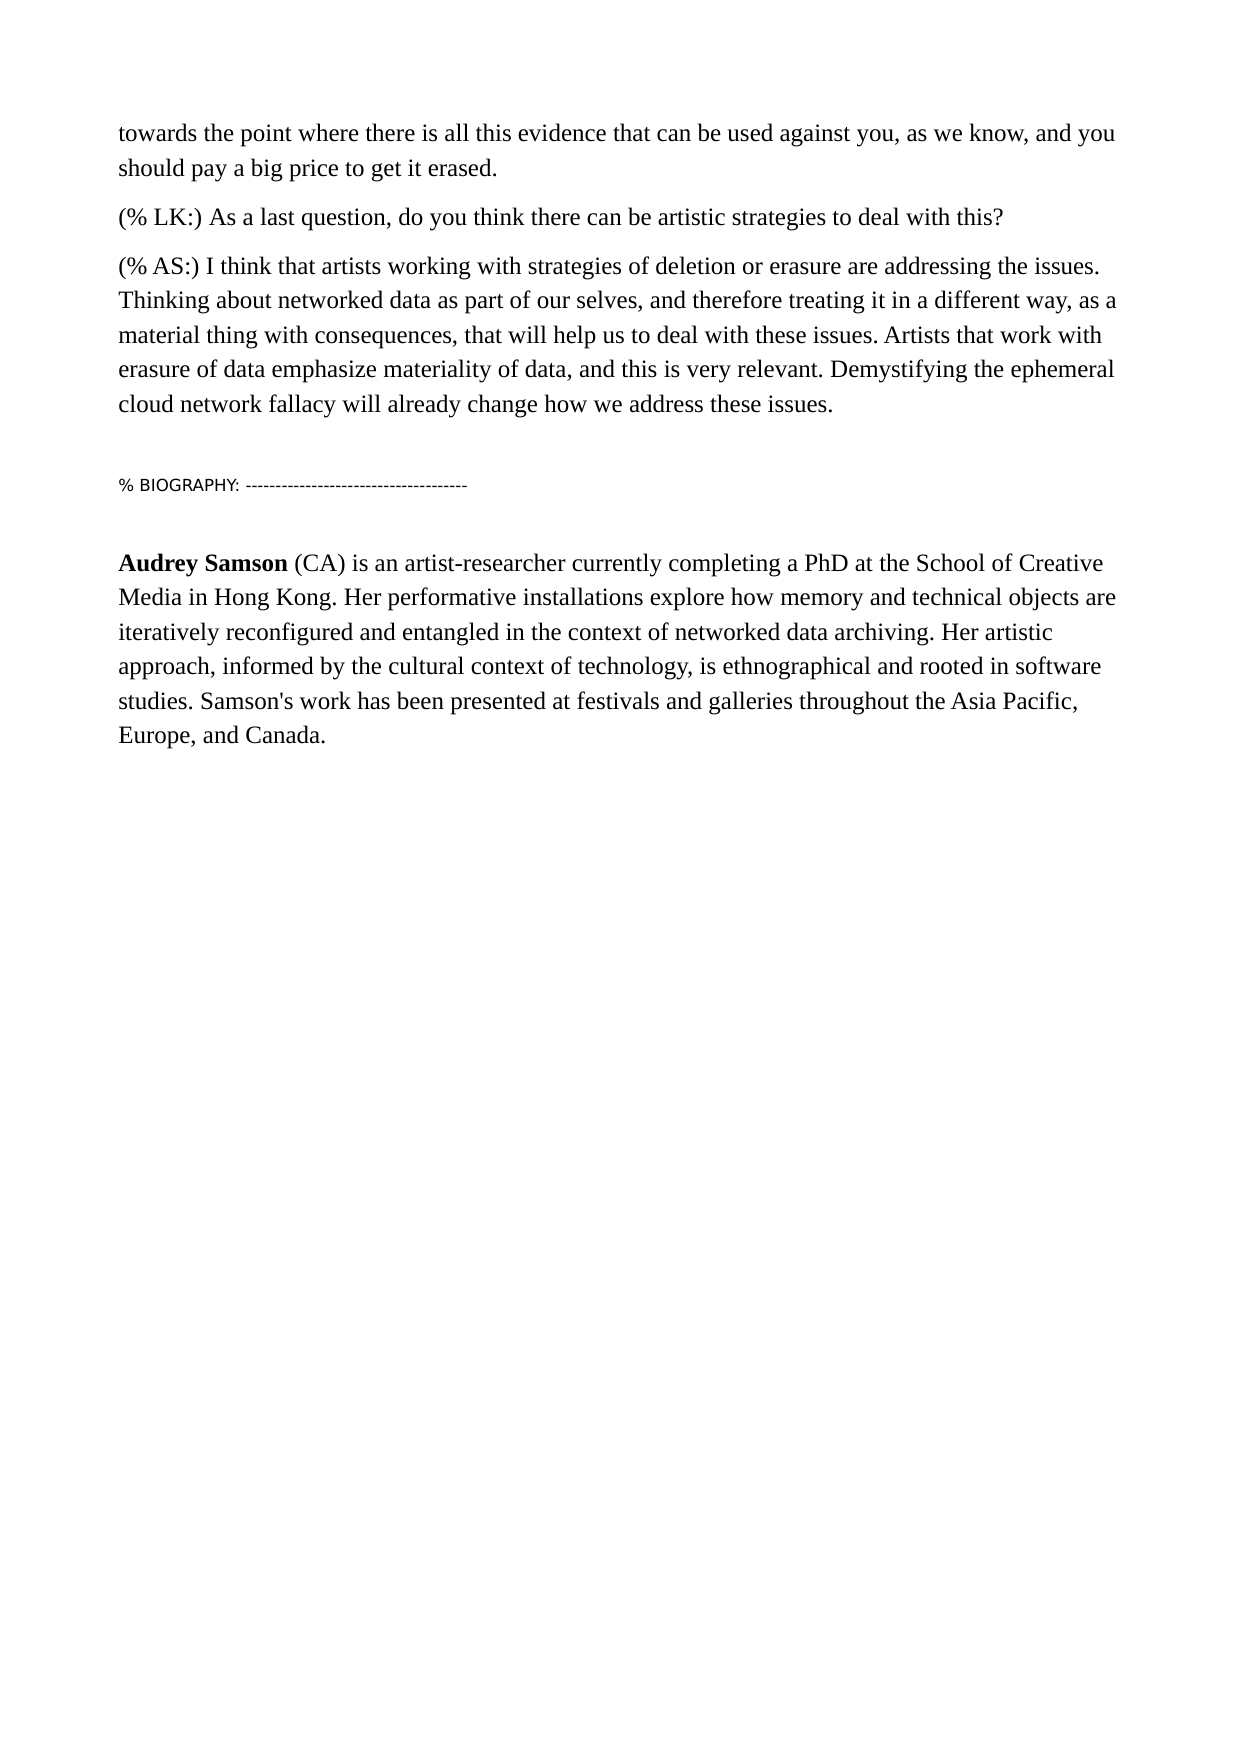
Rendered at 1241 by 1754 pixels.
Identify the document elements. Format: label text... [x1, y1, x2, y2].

text (% LK:) As a last question, do you think there can be artistic strategies to deal with this? [118, 202, 1122, 230]
text % BIOGRAPHY: ------------------------------------- [118, 476, 1122, 495]
text towards the point where there is all this evidence that can be used against you, as we know, and you should pay a big price to get it erased. [118, 118, 1122, 181]
text (% AS:) I think that artists working with strategies of deletion or erasure are addressing the issues. Thinking about networked data as part of our selves, and therefore treating it in a different way, as a material thing with consequences, that will help us to deal with these issues. Artists that work with erasure of data emphasize materiality of data, and this is very relevant. Demystifying the ephemeral cloud network fallacy will already change how we address these issues. [118, 251, 1122, 417]
text Audrey Samson (CA) is an artist-researcher currently completing a PhD at the School of Creative Media in Hong Kong. Her performative installations explore how memory and technical objects are iteratively reconfigured and entangled in the context of networked data archiving. Her artistic approach, informed by the cultural context of technology, is ethnographical and rooted in software studies. Samson's work has been presented at festivals and galleries throughout the Asia Pacific, Europe, and Canada. [118, 513, 1122, 749]
